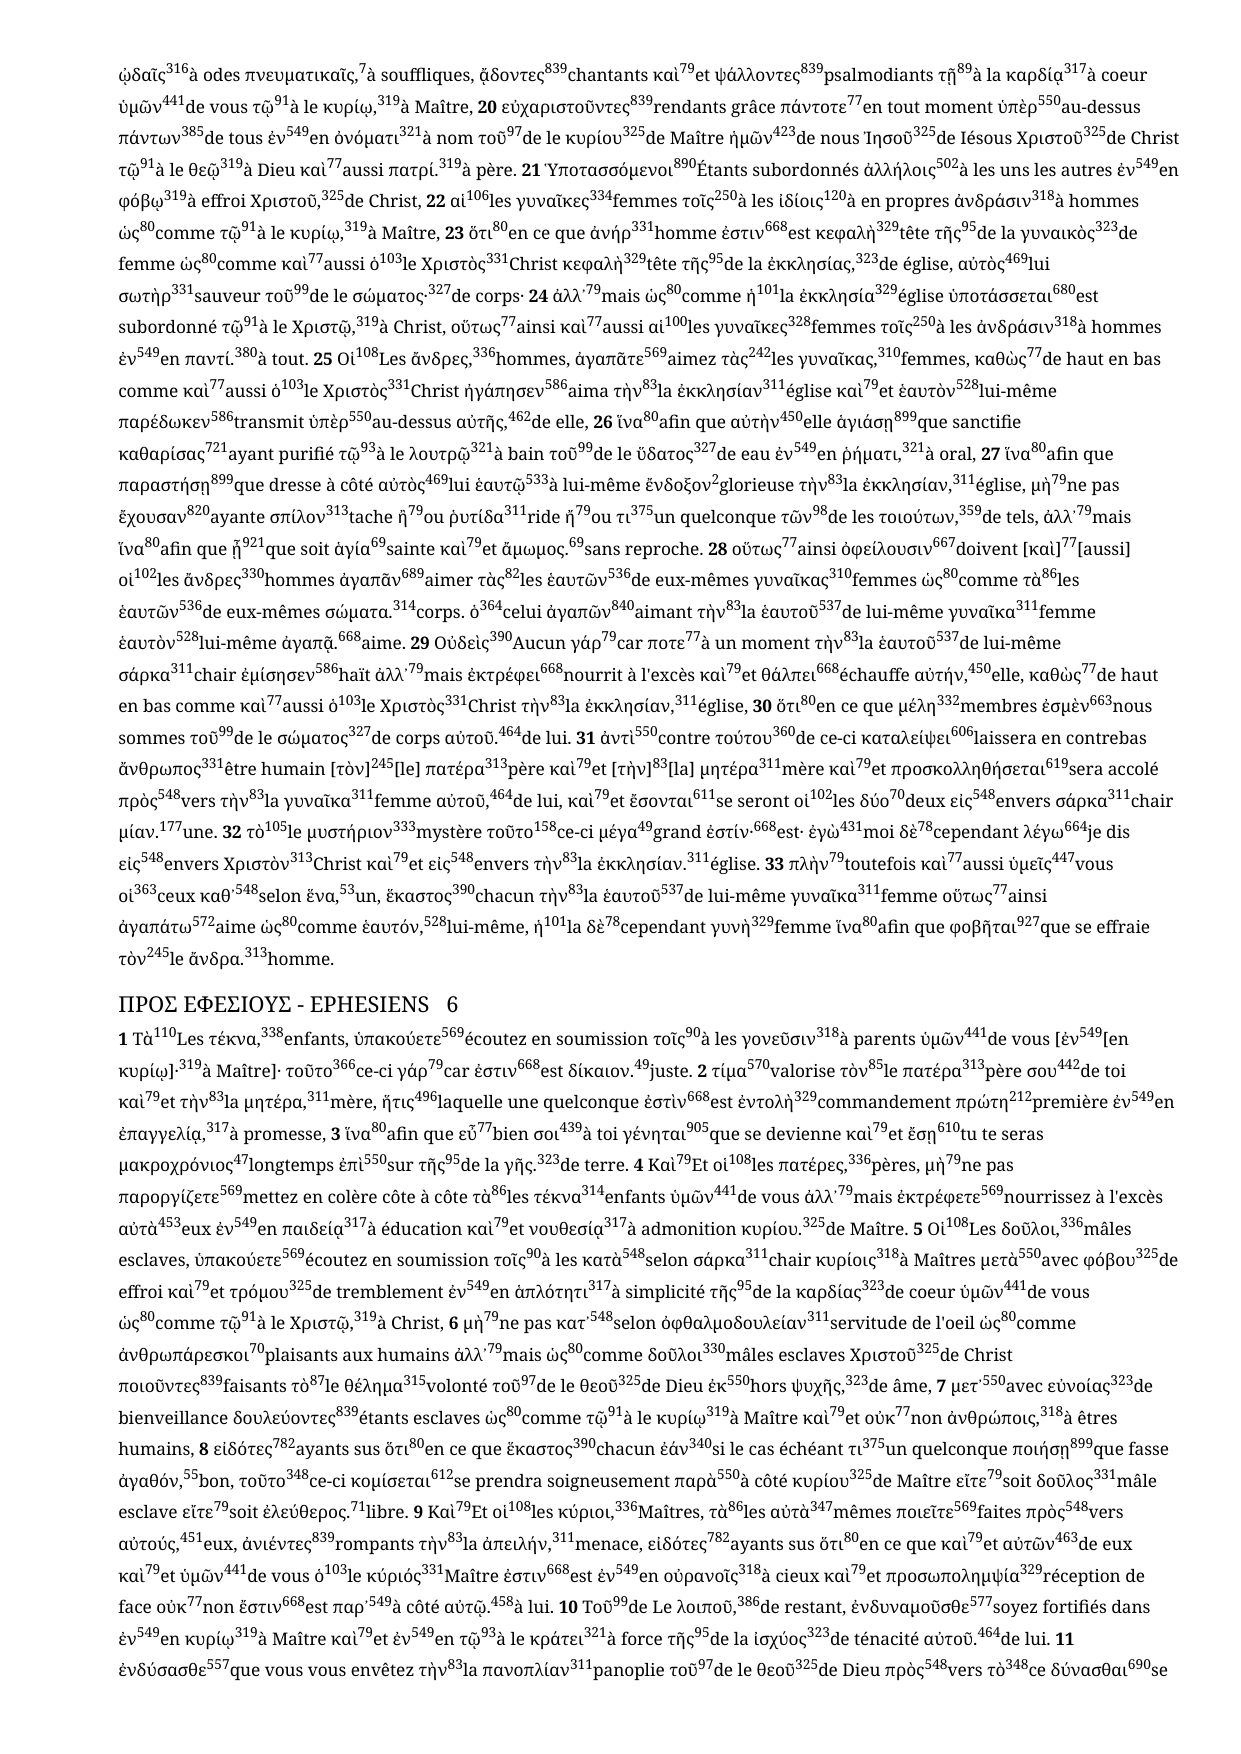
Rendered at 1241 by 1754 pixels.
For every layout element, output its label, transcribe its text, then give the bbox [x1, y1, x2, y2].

text 1 Τὰ110Les τέκνα,338enfants, ὑπακούετε569écoutez en soumission τοῖς90à les γονεῦσιν318à parents ὑμῶν441de vous [ἐν549[en κυρίῳ]·319à Maître]· τοῦτο366ce-ci γάρ79car ἐστιν668est δίκαιον.49juste. 2 τίμα570valorise τὸν85le πατέρα313père σου442de toi καὶ79et τὴν83la μητέρα,311mère, ἥτις496laquelle une quelconque ἐστὶν668est ἐντολὴ329commandement πρώτη212première ἐν549en ἐπαγγελίᾳ,317à promesse, 3 ἵνα80afin que εὖ77bien σοι439à toi γένηται905que se devienne καὶ79et ἔσῃ610tu te seras μακροχρόνιος47longtemps ἐπὶ550sur τῆς95de la γῆς.323de terre. 4 Καὶ79Et οἱ108les πατέρες,336pères, μὴ79ne pas παροργίζετε569mettez en colère côte à côte τὰ86les τέκνα314enfants ὑμῶν441de vous ἀλλ᾽79mais ἐκτρέφετε569nourrissez à l'excès αὐτὰ453eux ἐν549en παιδείᾳ317à éducation καὶ79et νουθεσίᾳ317à admonition κυρίου.325de Maître. 5 Οἱ108Les δοῦλοι,336mâles esclaves, ὑπακούετε569écoutez en soumission τοῖς90à les κατὰ548selon σάρκα311chair κυρίοις318à Maîtres μετὰ550avec φόβου325de effroi καὶ79et τρόμου325de tremblement ἐν549en ἁπλότητι317à simplicité τῆς95de la καρδίας323de coeur ὑμῶν441de vous ὡς80comme τῷ91à le Χριστῷ,319à Christ, 6 μὴ79ne pas κατ᾽548selon ὀφθαλμοδουλείαν311servitude de l'oeil ὡς80comme ἀνθρωπάρεσκοι70plaisants aux humains ἀλλ᾽79mais ὡς80comme δοῦλοι330mâles esclaves Χριστοῦ325de Christ ποιοῦντες839faisants τὸ87le θέλημα315volonté τοῦ97de le θεοῦ325de Dieu ἐκ550hors ψυχῆς,323de âme, 7 μετ᾽550avec εὐνοίας323de bienveillance δουλεύοντες839étants esclaves ὡς80comme τῷ91à le κυρίῳ319à Maître καὶ79et οὐκ77non ἀνθρώποις,318à êtres humains, 8 εἰδότες782ayants sus ὅτι80en ce que ἕκαστος390chacun ἐάν340si le cas échéant τι375un quelconque ποιήσῃ899que fasse ἀγαθόν,55bon, τοῦτο348ce-ci κομίσεται612se prendra soigneusement παρὰ550à côté κυρίου325de Maître εἴτε79soit δοῦλος331mâle esclave εἴτε79soit ἐλεύθερος.71libre. 9 Καὶ79Et οἱ108les κύριοι,336Maîtres, τὰ86les αὐτὰ347mêmes ποιεῖτε569faites πρὸς548vers αὐτούς,451eux, ἀνιέντες839rompants τὴν83la ἀπειλήν,311menace, εἰδότες782ayants sus ὅτι80en ce que καὶ79et αὐτῶν463de eux καὶ79et ὑμῶν441de vous ὁ103le κύριός331Maître ἐστιν668est ἐν549en οὐρανοῖς318à cieux καὶ79et προσωπολημψία329réception de face οὐκ77non ἔστιν668est παρ᾽549à côté αὐτῷ.458à lui. 10 Τοῦ99de Le λοιποῦ,386de restant, ἐνδυναμοῦσθε577soyez fortifiés dans ἐν549en κυρίῳ319à Maître καὶ79et ἐν549en τῷ93à le κράτει321à force τῆς95de la ἰσχύος323de ténacité αὐτοῦ.464de lui. 11 ἐνδύσασθε557que vous vous envêtez τὴν83la πανοπλίαν311panoplie τοῦ97de le θεοῦ325de Dieu πρὸς548vers τὸ348ce δύνασθαι690se pouvoir ὑμᾶς436vous στῆναι681dresser πρὸς548vers τὰς82les μεθοδείας310trans-cheminements τοῦ97de le διαβόλου·65de diable· 12 ὅτι80en ce que οὐκ77non ἔστιν668est ἡμῖν419à nous ἡ101la πάλη329lutte πρὸς548vers αἷμα315sang καὶ79et σάρκα311chair ἀλλὰ79mais πρὸς548vers τὰς82les ἀρχάς,310origines, πρὸς548vers τὰς82les ἐξουσίας,310autorités, πρὸς548vers τοὺς84les κοσμοκράτορας312puissants du monde τοῦ99de le σκότους327de ténèbre τούτου,152de ce-ci, πρὸς548vers τὰ86les πνευματικὰ54souffliques τῆς95de la πονηρίας323de méchanceté ἐν549en τοῖς92à les ἐπουρανίοις.60à sur cieux. 13 διὰ548par le fait de τοῦτο348ce-ci ἀναλάβετε553prenez de bas en haut τὴν83la πανοπλίαν311panoplie τοῦ97de le θεοῦ,325de Dieu, ἵνα80afin que δυνηθῆτε908que vous soyez pu ἀντιστῆναι681dresser contre ἐν549en τῇ89à la ἡμέρᾳ317à journée τῇ89à la πονηρᾷ8à méchante καὶ79et ἅπαντα374en totalités κατεργασάμενοι739se ayants mis au travail complètement στῆναι.681dresser. 14 στῆτε553dressez οὖν79donc περιζωσάμενοι739se ayants ceints autour τὴν83la ὀσφὺν311flanc ὑμῶν441de vous ἐν549en ἀληθείᾳ317à vérité καὶ79et ἐνδυσάμενοι739se ayants envêtus τὸν85le θώρακα313thorax τῆς95de la δικαιοσύνης323de justice 15 καὶ79et ὑποδησάμενοι739se ayants liés en dessous τοὺς244les πόδας312pieds ἐν549en ἑτοιμασίᾳ317à préparation τοῦ99de le εὐαγγελίου327de évangile τῆς95de la εἰρήνης,323de paix, 16 ἐν549en πᾶσιν379à tous ἀναλαβόντες720ayants pris de bas en haut τὸν85le θυρεὸν313bouclier τῆς95de la πίστεως,323de croyance, ἐν549en ᾧ486à lequel δυνήσεσθε609vous vous pourrez πάντα270tous τὰ86les βέλη314flèches τοῦ97de le πονηροῦ65de méchant [τὰ]86[les] πεπυρωμένα797ayants étés brûlés au feu σβέσαι·681éteindre· 17 καὶ79et τὴν83la περικεφαλαίαν311casque τοῦ99de le σωτηρίου67de salutaire δέξασθε557que vous vous acceptez καὶ79et τὴν83la μάχαιραν311machette τοῦ99de le πνεύματος,327de souffle, ὅ500lequel ἐστιν668est ῥῆμα333oral θεοῦ.325de Dieu. 18 Διὰ550Par πάσης279de toute προσευχῆς323de prière καὶ79et δεήσεως323de supplication προσευχόμενοι866se priants ἐν549en παντὶ275à tout καιρῷ319à moment ἐν549en πνεύματι,321à souffle, καὶ79et εἰς548envers αὐτὸ348même ἀγρυπνοῦντες839étants sans sommeil ἐν549en πάσῃ273à toute προσκαρτερήσει317à endurance auprès καὶ79et δεήσει317à supplication περὶ550autour πάντων280de tous τῶν96de les ἁγίων64de saints 19 καὶ79et ὑπὲρ550au-dessus ἐμοῦ,424de moi, ἵνα80afin que μοι420à moi δοθῇ911que soit donné λόγος331discours ἐν549en ἀνοίξει317à ouverture τοῦ99de le στόματός327de bouche μου,424de moi, ἐν549en παρρησίᾳ317à oralité franche γνωρίσαι681faire connaître τὸ87le μυστήριον315mystère τοῦ99de le εὐαγγελίου,327de évangile, 20 ὑπὲρ550au-dessus οὗ494de lequel πρεσβεύω664je suis ancien ἐν549en ἁλύσει,317à chaîne, ἵνα80afin que ἐν549en αὐτῷ460à lui παρρησιάσωμαι901que je m'oralise franchement ὡς80comme δεῖ668attache de lien με417moi λαλῆσαι.681bavarder. 21 Ἵνα80Afin que δὲ78cependant εἰδῆτε914que vous ayez su καὶ77aussi ὑμεῖς447vous τὰ347ces κατ᾽548selon ἐμέ,417moi, τί399quel πράσσω,664je pratique, πάντα374tous γνωρίσει606fera connaître ὑμῖν438à vous Τύχικος331Tuchikos ὁ103le ἀγαπητὸς22aimé ἀδελφὸς331frère καὶ79et πιστὸς22croyable διάκονος331serviteur ἐν549en κυρίῳ,319à Maître, 22 ὃν480lequel ἔπεμψα582je mandai πρὸς548vers ὑμᾶς436vous εἰς548envers αὐτὸ348même τοῦτο,140ce-ci, ἵνα80afin que γνῶτε896que vous connaissiez τὰ347ces περὶ550autour ἡμῶν423de nous καὶ79et παρακαλέσῃ899que appelle à côté τὰς82les καρδίας310coeurs ὑμῶν.441de vous. 23 Εἰρήνη329Paix τοῖς90à les ἀδελφοῖς318à frères καὶ79et ἀγάπη329amour μετὰ550avec πίστεως323de croyance ἀπὸ550au loin θεοῦ325de Dieu πατρὸς325de père καὶ79et κυρίου325de Maître Ἰησοῦ325de Iésous Χριστοῦ.325de Christ. 24 ἡ101la χάρις329grâce μετὰ550avec πάντων383de tous τῶν357de ceux ἀγαπώντων833de aimants τὸν85le κύριον313Maître ἡμῶν423de nous Ἰησοῦν313Iésous Χριστὸν313Christ ἐν549en ἀφθαρσίᾳ.317à incorruptibilité. [118, 1023, 1181, 1682]
text 1 Γίνεσθε573Que vous vous devenez οὖν79donc μιμηταὶ330mimes τοῦ97de le θεοῦ325de Dieu ὡς80comme τέκνα332enfants ἀγαπητὰ23aimés 2 καὶ79et περιπατεῖτε569piétinez autour ἐν549en ἀγάπῃ,317à amour, καθὼς77de haut en bas comme καὶ77aussi ὁ103le Χριστὸς331Christ ἠγάπησεν586aima ἡμᾶς416nous καὶ79et παρέδωκεν586transmit ἑαυτὸν528lui-même ὑπὲρ550au-dessus ἡμῶν423de nous προσφορὰν311offrande καὶ79et θυσίαν311sacrifice τῷ91à le θεῷ319à Dieu εἰς548envers ὀσμὴν311odeur εὐωδίας.323de odeur de bien. 3 Πορνεία329Pornation δὲ78cependant καὶ79et ἀκαθαρσία329impureté πᾶσα285toute ἢ79ou πλεονεξία329cupidité μηδὲ77ni cependant ὀνομαζέσθω580soit nommé ἐν549en ὑμῖν,438à vous, καθὼς77de haut en bas comme πρέπει668est remarquable ἁγίοις,58à saints, 4 καὶ79et αἰσχρότης329obscénité καὶ79et μωρολογία329folle discussion ἢ79ou εὐτραπελία,329plaisanterie, ἃ499lesquels οὐκ77non ἀνῆκεν,625surgissait de bas en haut, ἀλλὰ79mais μᾶλλον77davantage εὐχαριστία.329action de grâce. 5 τοῦτο348ce-ci γὰρ79car ἴστε566ayez sus γινώσκοντες,839connaissants, ὅτι80en ce que πᾶς287tout πόρνος331porno ἢ79ou ἀκάθαρτος71impur ἢ79ou πλεονέκτης,331cupide, ὅ500lequel ἐστιν668est εἰδωλολάτρης,331idolâtre, οὐκ77non ἔχει668a κληρονομίαν311héritage ἐν549en τῇ89à la βασιλείᾳ317à royauté τοῦ97de le Χριστοῦ325de Christ καὶ79et θεοῦ.325de Dieu. 6 Μηδεὶς390Ne pas un ὑμᾶς436vous ἀπατάτω572appâte κενοῖς9à vides λόγοις·318à discours· διὰ548par le fait de ταῦτα347ces-ci γὰρ79car ἔρχεται674se vient ἡ101la ὀργὴ329colère τοῦ97de le θεοῦ325de Dieu ἐπὶ548sur τοὺς84les υἱοὺς312fils τῆς95de la ἀπειθείας.323de désobéissance. 7 μὴ77ne pas οὖν79donc γίνεσθε573que vous vous devenez συμμέτοχοι70co-participants αὐτῶν·463de eux· 8 ἦτε622vous étiez γάρ79car ποτε77à un moment σκότος,333ténèbre, νῦν77maintenant δὲ78cependant φῶς333lumière ἐν549en κυρίῳ·319à Maître· ὡς80comme τέκνα332enfants φωτὸς327de lumière περιπατεῖτε569piétinez autour 9 –935– ὁ103le γὰρ79car καρπὸς331fruit τοῦ99de le φωτὸς327de lumière ἐν549en πάσῃ273à toute ἀγαθωσύνῃ317à bonté καὶ79et δικαιοσύνῃ317à justice καὶ79et ἀληθείᾳ317à vérité –935– 10 δοκιμάζοντες839éprouvants τί412quel ἐστιν668est εὐάρεστον49bien agréable τῷ91à le κυρίῳ,319à Maître, 11 καὶ79et μὴ77ne pas συγκοινωνεῖτε569communiez avec τοῖς92à les ἔργοις320à travaux τοῖς92à les ἀκάρποις11à sans fruits τοῦ99de le σκότους,327de ténèbre, μᾶλλον77davantage δὲ78cependant καὶ77aussi ἐλέγχετε.569réfutez. 12 τὰ365ces γὰρ79car κρυφῇ77secrètement γινόμενα850se devenants ὑπ᾽550sous αὐτῶν463de eux αἰσχρόν49honteux ἐστιν668est καὶ77aussi λέγειν,689dire, 13 τὰ365ces δὲ78cependant πάντα288tous ἐλεγχόμενα892étants réfutés ὑπὸ550sous τοῦ99de le φωτὸς327de lumière φανεροῦται,680est rendu visible, 14 πᾶν392tout γὰρ79car τὸ366ce φανερούμενον893étant rendu visible φῶς333lumière ἐστιν.668est. διὸ79c'est pourquoi λέγει·668dit· ἔγειρε,570éveille, ὁ369celui καθεύδων,845dormant de haut en bas, καὶ79et ἀνάστα554redresse ἐκ550hors τῶν96de les νεκρῶν,64de morts, καὶ79et ἐπιφαύσει606luira sur σοι439à toi ὁ103le Χριστός.331Christ. 15 Βλέπετε569Regardez οὖν79donc ἀκριβῶς77exactement πῶς77comment? περιπατεῖτε665vous piétinez autour μὴ79ne pas ὡς80comme ἄσοφοι70sans sagesses ἀλλ᾽79mais ὡς80comme σοφοί,70sages, 16 ἐξαγοραζόμενοι866se achetants dehors aux agoras τὸν85le καιρόν,313moment, ὅτι80en ce que αἱ100les ἡμέραι328journées πονηραί44méchantes εἰσιν.667sont. 17 διὰ548par le fait de τοῦτο348ce-ci μὴ79ne pas γίνεσθε573que vous vous devenez ἄφρονες,46insensés, ἀλλὰ79mais συνίετε569comprenez τί412quel τὸ105le θέλημα333volonté τοῦ97de le κυρίου.325de Maître. 18 καὶ79et μὴ79ne pas μεθύσκεσθε577soyez enivrés οἴνῳ,319à vin, ἐν549en ᾧ486à lequel ἐστιν668est ἀσωτία,329dissolution, ἀλλὰ79mais πληροῦσθε577soyez faits plénitude ἐν549en πνεύματι,321à souffle, 19 λαλοῦντες839bavardants ἑαυτοῖς532à eux-mêmes [ἐν]549[en] ψαλμοῖς318à psaumes καὶ79et ὕμνοις318à hymnes καὶ79et ᾠδαῖς316à odes πνευματικαῖς,7à souffliques, ᾄδοντες839chantants καὶ79et ψάλλοντες839psalmodiants τῇ89à la καρδίᾳ317à coeur ὑμῶν441de vous τῷ91à le κυρίῳ,319à Maître, 20 εὐχαριστοῦντες839rendants grâce πάντοτε77en tout moment ὑπὲρ550au-dessus πάντων385de tous ἐν549en ὀνόματι321à nom τοῦ97de le κυρίου325de Maître ἡμῶν423de nous Ἰησοῦ325de Iésous Χριστοῦ325de Christ τῷ91à le θεῷ319à Dieu καὶ77aussi πατρί.319à père. 21 Ὑποτασσόμενοι890Étants subordonnés ἀλλήλοις502à les uns les autres ἐν549en φόβῳ319à effroi Χριστοῦ,325de Christ, 22 αἱ106les γυναῖκες334femmes τοῖς250à les ἰδίοις120à en propres ἀνδράσιν318à hommes ὡς80comme τῷ91à le κυρίῳ,319à Maître, 23 ὅτι80en ce que ἀνήρ331homme ἐστιν668est κεφαλὴ329tête τῆς95de la γυναικὸς323de femme ὡς80comme καὶ77aussi ὁ103le Χριστὸς331Christ κεφαλὴ329tête τῆς95de la ἐκκλησίας,323de église, αὐτὸς469lui σωτὴρ331sauveur τοῦ99de le σώματος·327de corps· 24 ἀλλ᾽79mais ὡς80comme ἡ101la ἐκκλησία329église ὑποτάσσεται680est subordonné τῷ91à le Χριστῷ,319à Christ, οὕτως77ainsi καὶ77aussi αἱ100les γυναῖκες328femmes τοῖς250à les ἀνδράσιν318à hommes ἐν549en παντί.380à tout. 25 Οἱ108Les ἄνδρες,336hommes, ἀγαπᾶτε569aimez τὰς242les γυναῖκας,310femmes, καθὼς77de haut en bas comme καὶ77aussi ὁ103le Χριστὸς331Christ ἠγάπησεν586aima τὴν83la ἐκκλησίαν311église καὶ79et ἑαυτὸν528lui-même παρέδωκεν586transmit ὑπὲρ550au-dessus αὐτῆς,462de elle, 26 ἵνα80afin que αὐτὴν450elle ἁγιάσῃ899que sanctifie καθαρίσας721ayant purifié τῷ93à le λουτρῷ321à bain τοῦ99de le ὕδατος327de eau ἐν549en ῥήματι,321à oral, 27 ἵνα80afin que παραστήσῃ899que dresse à côté αὐτὸς469lui ἑαυτῷ533à lui-même ἔνδοξον2glorieuse τὴν83la ἐκκλησίαν,311église, μὴ79ne pas ἔχουσαν820ayante σπίλον313tache ἢ79ou ῥυτίδα311ride ἤ79ou τι375un quelconque τῶν98de les τοιούτων,359de tels, ἀλλ᾽79mais ἵνα80afin que ᾖ921que soit ἁγία69sainte καὶ79et ἄμωμος.69sans reproche. 28 οὕτως77ainsi ὀφείλουσιν667doivent [καὶ]77[aussi] οἱ102les ἄνδρες330hommes ἀγαπᾶν689aimer τὰς82les ἑαυτῶν536de eux-mêmes γυναῖκας310femmes ὡς80comme τὰ86les ἑαυτῶν536de eux-mêmes σώματα.314corps. ὁ364celui ἀγαπῶν840aimant τὴν83la ἑαυτοῦ537de lui-même γυναῖκα311femme ἑαυτὸν528lui-même ἀγαπᾷ.668aime. 29 Οὐδεὶς390Aucun γάρ79car ποτε77à un moment τὴν83la ἑαυτοῦ537de lui-même σάρκα311chair ἐμίσησεν586haït ἀλλ᾽79mais ἐκτρέφει668nourrit à l'excès καὶ79et θάλπει668échauffe αὐτήν,450elle, καθὼς77de haut en bas comme καὶ77aussi ὁ103le Χριστὸς331Christ τὴν83la ἐκκλησίαν,311église, 30 ὅτι80en ce que μέλη332membres ἐσμὲν663nous sommes τοῦ99de le σώματος327de corps αὐτοῦ.464de lui. 31 ἀντὶ550contre τούτου360de ce-ci καταλείψει606laissera en contrebas ἄνθρωπος331être humain [τὸν]245[le] πατέρα313père καὶ79et [τὴν]83[la] μητέρα311mère καὶ79et προσκολληθήσεται619sera accolé πρὸς548vers τὴν83la γυναῖκα311femme αὐτοῦ,464de lui, καὶ79et ἔσονται611se seront οἱ102les δύο70deux εἰς548envers σάρκα311chair μίαν.177une. 32 τὸ105le μυστήριον333mystère τοῦτο158ce-ci μέγα49grand ἐστίν·668est· ἐγὼ431moi δὲ78cependant λέγω664je dis εἰς548envers Χριστὸν313Christ καὶ79et εἰς548envers τὴν83la ἐκκλησίαν.311église. 33 πλὴν79toutefois καὶ77aussi ὑμεῖς447vous οἱ363ceux καθ᾽548selon ἕνα,53un, ἕκαστος390chacun τὴν83la ἑαυτοῦ537de lui-même γυναῖκα311femme οὕτως77ainsi ἀγαπάτω572aime ὡς80comme ἑαυτόν,528lui-même, ἡ101la δὲ78cependant γυνὴ329femme ἵνα80afin que φοβῆται927que se effraie τὸν245le ἄνδρα.313homme. [118, 59, 1181, 970]
text ΠΡΟΣ ΕΦΕΣΙΟΥΣ - EPHESIENS 6 [118, 989, 1181, 1019]
